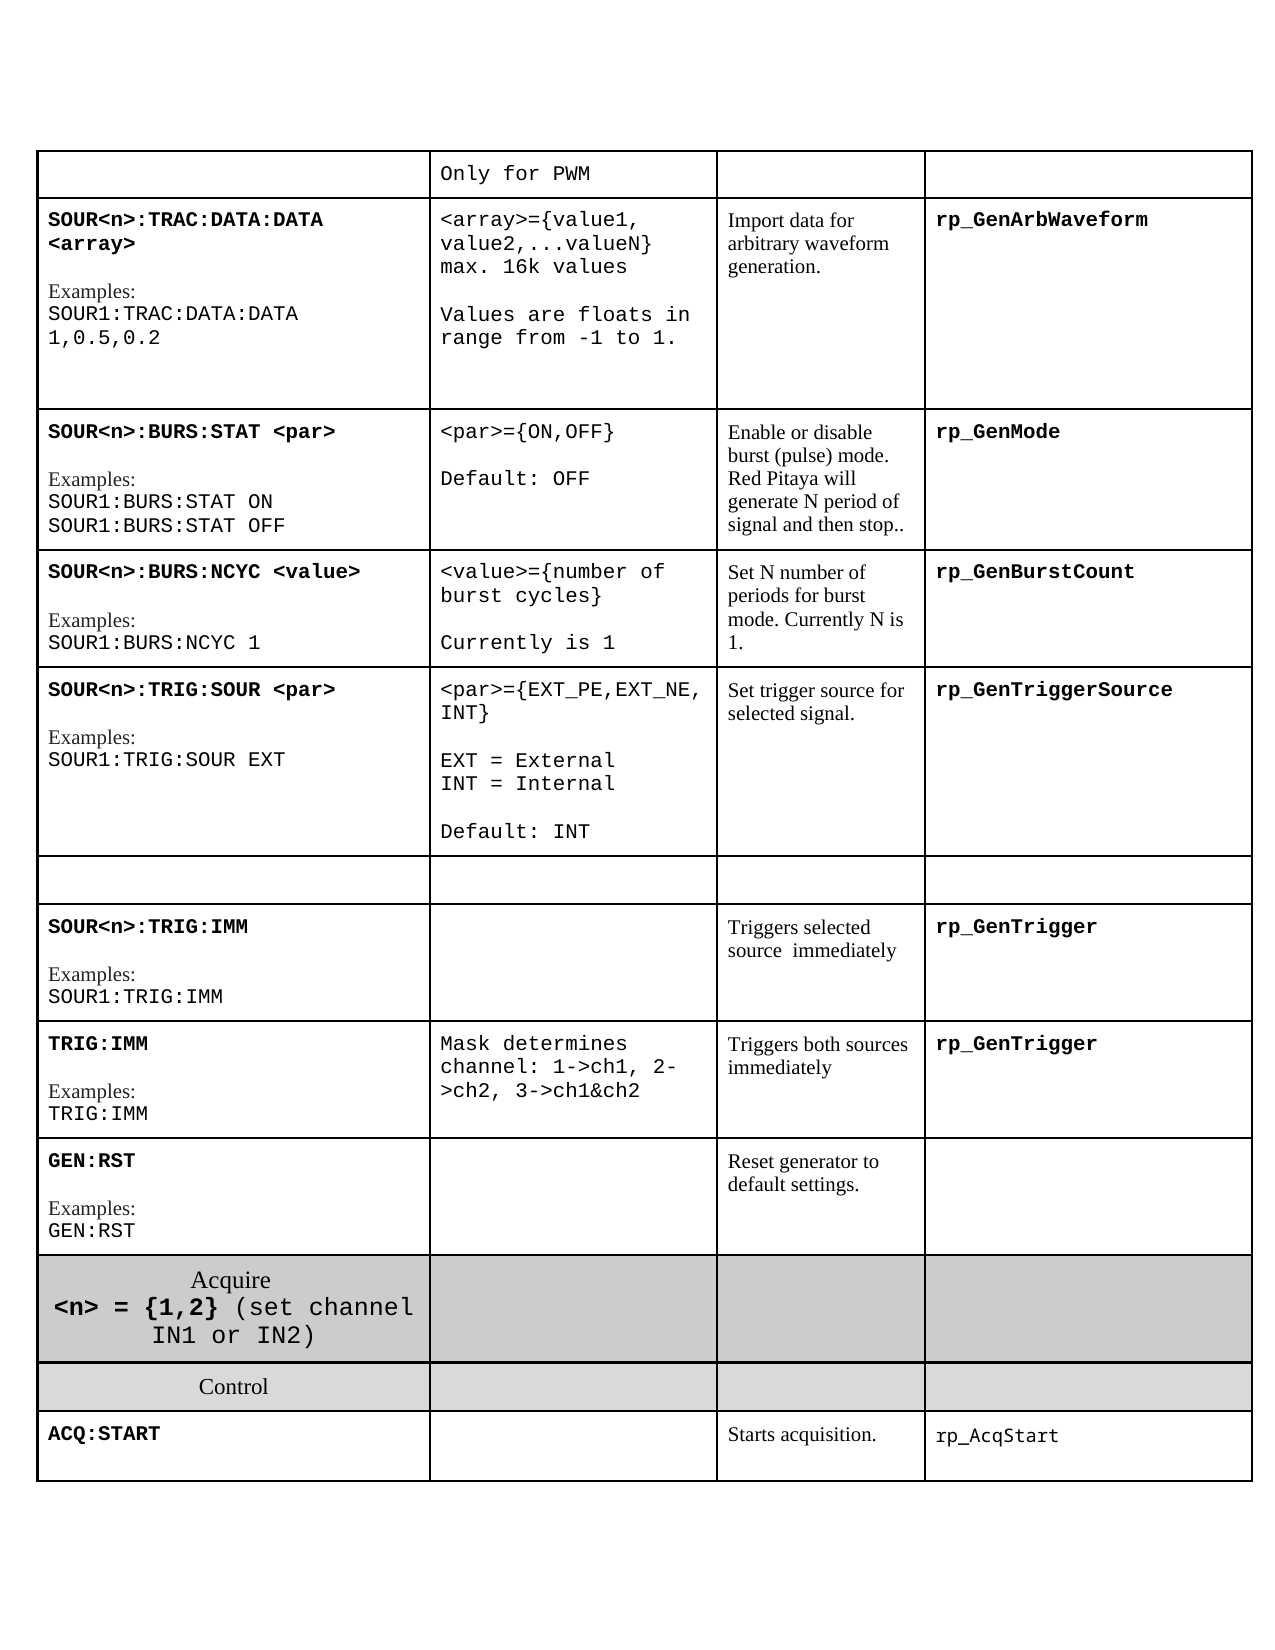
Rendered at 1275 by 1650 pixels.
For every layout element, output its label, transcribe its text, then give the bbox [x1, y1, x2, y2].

table_cell [431, 1256, 716, 1361]
table_cell <par>={EXT_PE,EXT_NE,INT} EXT = External INT = Internal Default: INT [431, 668, 716, 855]
table_cell [431, 1364, 716, 1410]
table_cell SOUR<n>:BURS:NCYC <value> Examples: SOUR1:BURS:NCYC 1 [39, 551, 429, 666]
table_cell rp_GenTrigger [926, 905, 1251, 1020]
table_cell [431, 1412, 716, 1480]
table_cell SOUR<n>:TRIG:IMM Examples: SOUR1:TRIG:IMM [39, 905, 429, 1020]
table_cell ACQ:START [39, 1412, 429, 1480]
table_cell Set trigger source for selected signal. [718, 668, 924, 855]
table_cell [718, 152, 924, 197]
table_cell rp_GenArbWaveform [926, 199, 1251, 408]
table_cell SOUR<n>:BURS:STAT <par> Examples: SOUR1:BURS:STAT ON SOUR1:BURS:STAT OFF [39, 410, 429, 549]
table_cell [926, 1139, 1251, 1254]
table_cell [718, 1256, 924, 1361]
table_cell rp_AcqStart [926, 1412, 1251, 1480]
table_cell SOUR<n>:TRAC:DATA:DATA <array> Examples: SOUR1:TRAC:DATA:DATA 1,0.5,0.2 [39, 199, 429, 408]
table_cell <value>={number of burst cycles} Currently is 1 [431, 551, 716, 666]
table_cell Enable or disable burst (pulse) mode. Red Pitaya will generate N period of signal and then stop.. [718, 410, 924, 549]
table_cell rp_GenTriggerSource [926, 668, 1251, 855]
table_cell Set N number of periods for burst mode. Currently N is 1. [718, 551, 924, 666]
table_cell [718, 1364, 924, 1410]
table_cell [431, 905, 716, 1020]
table_cell [39, 857, 429, 903]
table_cell Only for PWM [431, 152, 716, 197]
table_cell [926, 1364, 1251, 1410]
table_cell rp_GenMode [926, 410, 1251, 549]
table_cell Acquire <n> = {1,2} (set channel IN1 or IN2) [39, 1256, 429, 1361]
table_cell TRIG:IMM Examples: TRIG:IMM [39, 1022, 429, 1137]
table_cell Starts acquisition. [718, 1412, 924, 1480]
table_cell rp_GenTrigger [926, 1022, 1251, 1137]
table_cell rp_GenBurstCount [926, 551, 1251, 666]
table_cell Triggers selected source immediately [718, 905, 924, 1020]
table_cell [431, 857, 716, 903]
table_cell GEN:RST Examples: GEN:RST [39, 1139, 429, 1254]
table_cell [431, 1139, 716, 1254]
table_cell Triggers both sources immediately [718, 1022, 924, 1137]
table_cell [39, 152, 429, 197]
table_cell Mask determines channel: 1->ch1, 2->ch2, 3->ch1&ch2 [431, 1022, 716, 1137]
table_cell <array>={value1, value2,...valueN} max. 16k values Values are floats in range from -1 to 1. [431, 199, 716, 408]
table_cell <par>={ON,OFF} Default: OFF [431, 410, 716, 549]
table_cell SOUR<n>:TRIG:SOUR <par> Examples: SOUR1:TRIG:SOUR EXT [39, 668, 429, 855]
table_cell [718, 857, 924, 903]
table_cell Reset generator to default settings. [718, 1139, 924, 1254]
table_cell [926, 857, 1251, 903]
table_cell [926, 1256, 1251, 1361]
table_cell Import data for arbitrary waveform generation. [718, 199, 924, 408]
table_cell [926, 152, 1251, 197]
table_cell Control [39, 1364, 429, 1410]
